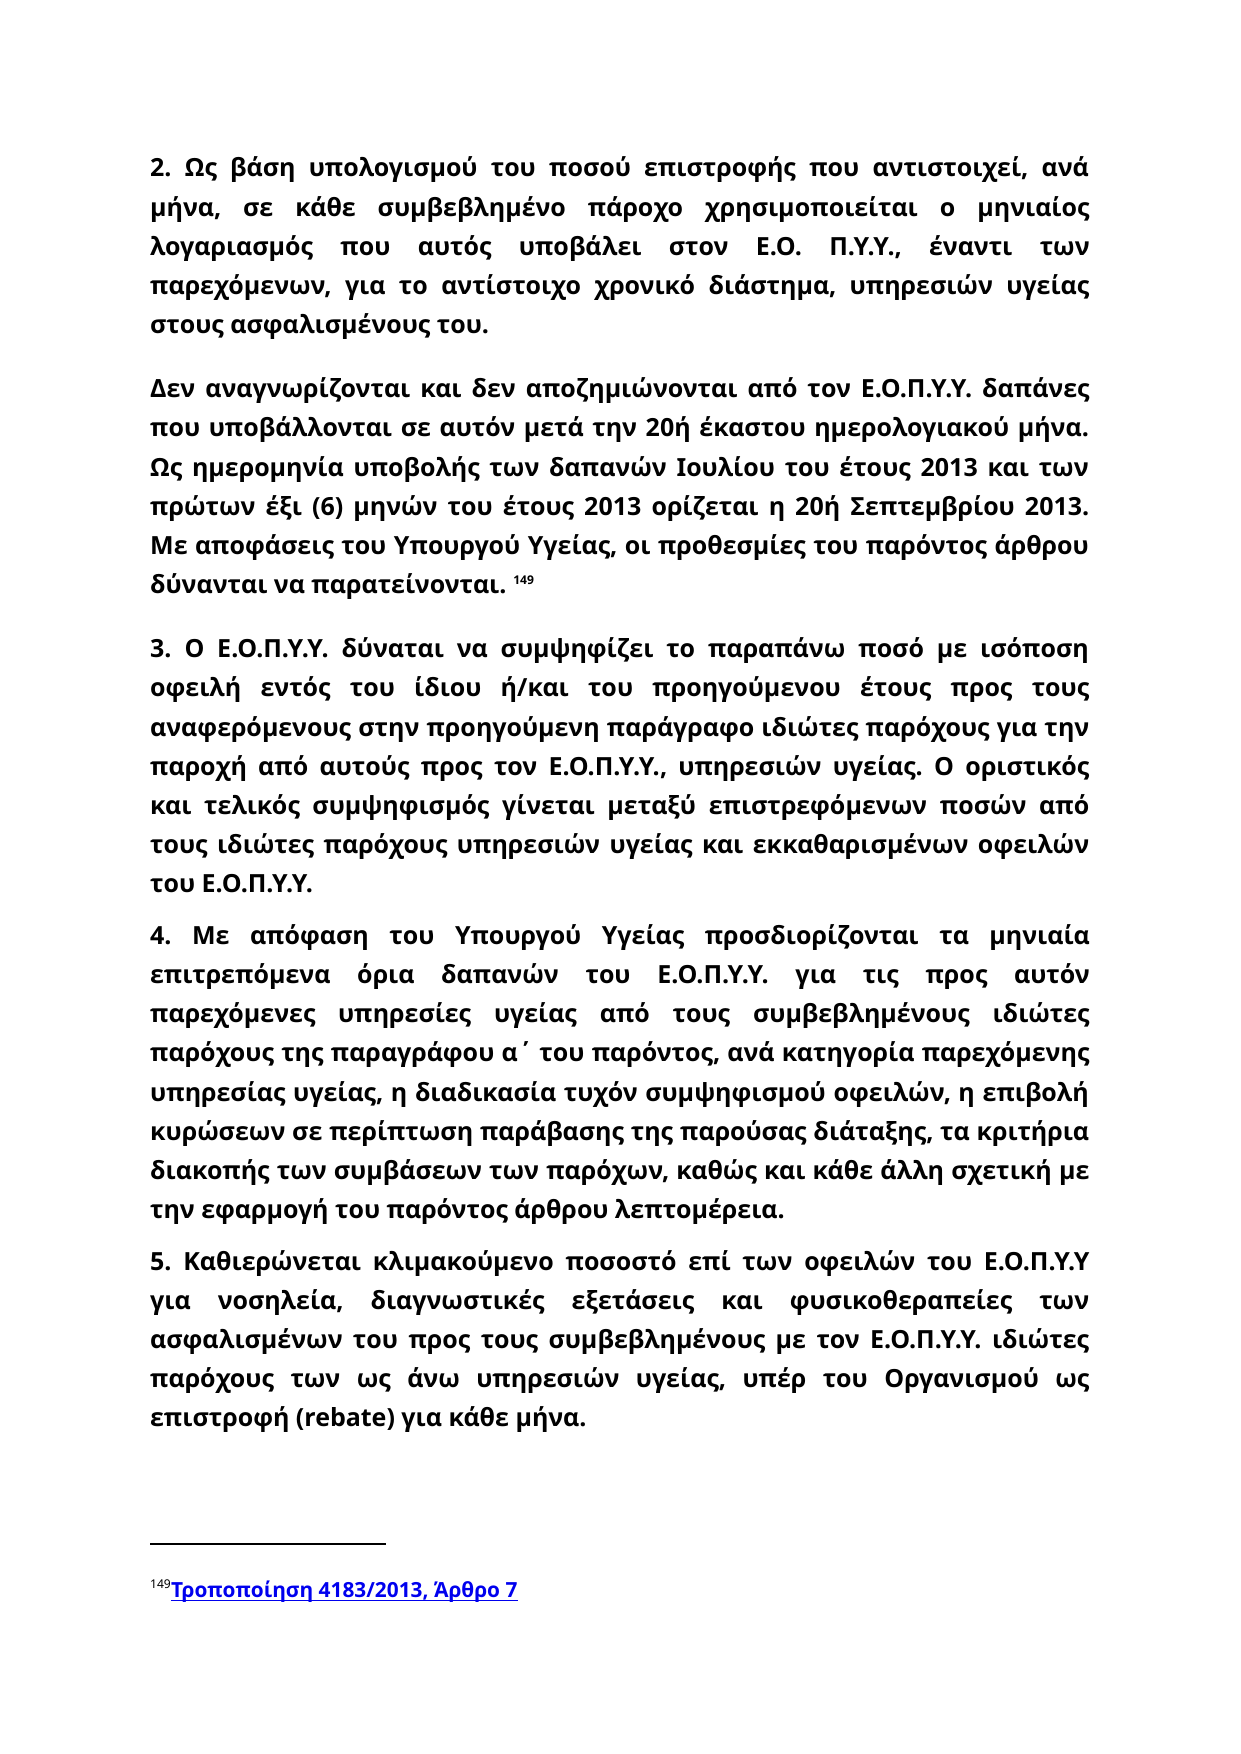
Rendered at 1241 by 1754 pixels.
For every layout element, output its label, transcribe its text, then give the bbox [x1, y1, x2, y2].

text Τροποποίηση 4183/2013, Άρθρο 7 [150, 1576, 1090, 1604]
text 3. Ο Ε.Ο.Π.Υ.Υ. δύναται να συμψηφίζει το παραπάνω ποσό με ισόποση οφειλή εντός του ίδιου ή/και του προηγούμενου έτους προς τους αναφερόμενους στην προηγούμενη παράγραφο ιδιώτες παρόχους για την παροχή από αυτούς προς τον Ε.Ο.Π.Υ.Υ., υπηρεσιών υγείας. Ο οριστικός και τελικός συμψηφισμός γίνεται μεταξύ επιστρεφόμενων ποσών από τους ιδιώτες παρόχους υπηρεσιών υγείας και εκκαθαρισμένων οφειλών του Ε.Ο.Π.Υ.Υ. [150, 631, 1090, 900]
text 2. Ως βάση υπολογισμού του ποσού επιστροφής που αντιστοιχεί, ανά μήνα, σε κάθε συμβεβλημένο πάροχο χρησιμοποιείται ο μηνιαίος λογαριασμός που αυτός υποβάλει στον Ε.Ο. Π.Υ.Υ., έναντι των παρεχόμενων, για το αντίστοιχο χρονικό διάστημα, υπηρεσιών υγείας στους ασφαλισμένους του. [150, 150, 1090, 341]
text Δεν αναγνωρίζονται και δεν αποζημιώνονται από τον Ε.Ο.Π.Υ.Υ. δαπάνες που υποβάλλονται σε αυτόν μετά την 20ή έκαστου ημερολογιακού μήνα. Ως ημερομηνία υποβολής των δαπανών Ιουλίου του έτους 2013 και των πρώτων έξι (6) μηνών του έτους 2013 ορίζεται η 20ή Σεπτεμβρίου 2013. Με αποφάσεις του Υπουργού Υγείας, οι προθεσμίες του παρόντος άρθρου δύνανται να παρατείνονται. [150, 371, 1090, 601]
text 5. Καθιερώνεται κλιμακούμενο ποσοστό επί των οφειλών του Ε.Ο.Π.Υ.Υ για νοσηλεία, διαγνωστικές εξετάσεις και φυσικοθεραπείες των ασφαλισμένων του προς τους συμβεβλημένους με τον Ε.Ο.Π.Υ.Υ. ιδιώτες παρόχους των ως άνω υπηρεσιών υγείας, υπέρ του Οργανισμού ως επιστροφή (rebate) για κάθε μήνα. [150, 1243, 1090, 1434]
text 4. Με απόφαση του Υπουργού Υγείας προσδιορίζονται τα μηνιαία επιτρεπόμενα όρια δαπανών του Ε.Ο.Π.Υ.Υ. για τις προς αυτόν παρεχόμενες υπηρεσίες υγείας από τους συμβεβλημένους ιδιώτες παρόχους της παραγράφου α΄ του παρόντος, ανά κατηγορία παρεχόμενης υπηρεσίας υγείας, η διαδικασία τυχόν συμψηφισμού οφειλών, η επιβολή κυρώσεων σε περίπτωση παράβασης της παρούσας διάταξης, τα κριτήρια διακοπής των συμβάσεων των παρόχων, καθώς και κάθε άλλη σχετική με την εφαρμογή του παρόντος άρθρου λεπτομέρεια. [150, 917, 1090, 1226]
